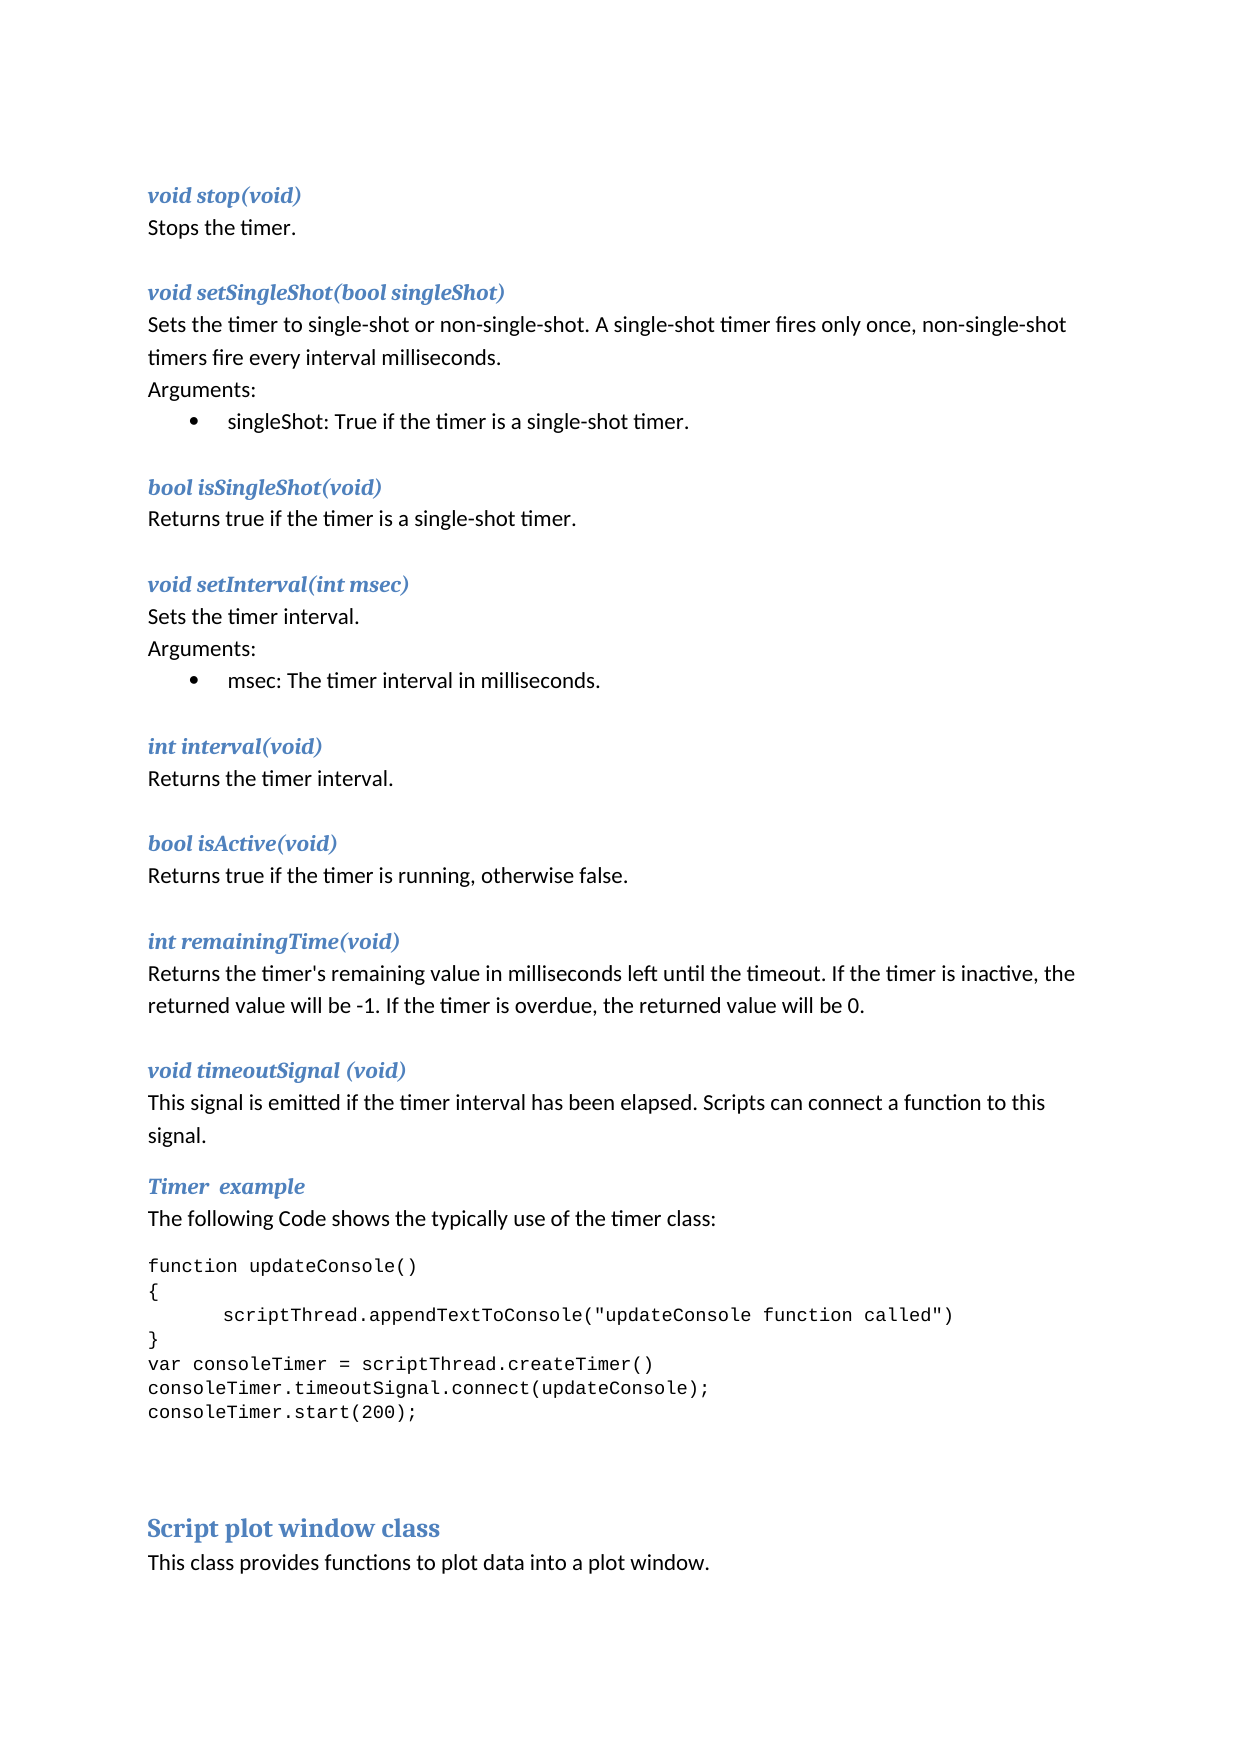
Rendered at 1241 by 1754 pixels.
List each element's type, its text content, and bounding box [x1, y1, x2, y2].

text function updateConsole() [148, 1257, 1093, 1278]
subtitle Script plot window class [148, 1513, 1093, 1544]
subtitle int remainingTime(void) [148, 929, 1093, 955]
text consoleTimer.start(200); [148, 1403, 1093, 1424]
subtitle Timer example [148, 1174, 1093, 1200]
list singleShot: True if the timer is a single-shot timer. [190, 407, 1093, 435]
list msec: The timer interval in milliseconds. [190, 666, 1093, 694]
subtitle bool isActive(void) [148, 831, 1093, 857]
text Returns true if the timer is running, otherwise false. [148, 861, 1093, 889]
text The following Code shows the typically use of the timer class: [148, 1204, 1093, 1232]
text This signal is emitted if the timer interval has been elapsed. Scripts can connect a function to this signal. [148, 1088, 1093, 1149]
text Returns true if the timer is a single-shot timer. [148, 504, 1093, 532]
text scriptThread.appendTextToConsole("updateConsole function called") [148, 1306, 1093, 1327]
subtitle void stop(void) [148, 183, 1093, 209]
text } [148, 1330, 1093, 1351]
subtitle void setInterval(int msec) [148, 572, 1093, 598]
text Returns the timer's remaining value in milliseconds left until the timeout. If the timer is inactive, the returned value will be -1. If the timer is overdue, the returned value will be 0. [148, 959, 1093, 1019]
subtitle bool isSingleShot(void) [148, 474, 1093, 501]
text Arguments: [148, 375, 1093, 403]
subtitle void setSingleShot(bool singleShot) [148, 280, 1093, 307]
text Sets the timer to single-shot or non-single-shot. A single-shot timer fires only once, non-single-shot timers fire every interval milliseconds. [148, 310, 1093, 371]
subtitle int interval(void) [148, 734, 1093, 760]
text var consoleTimer = scriptThread.createTimer() [148, 1354, 1093, 1376]
text Sets the timer interval. [148, 602, 1093, 630]
text { [148, 1281, 1093, 1303]
text Arguments: [148, 634, 1093, 662]
text Returns the timer interval. [148, 764, 1093, 792]
text This class provides functions to plot data into a plot window. [148, 1548, 1093, 1577]
subtitle void timeoutSignal (void) [148, 1058, 1093, 1085]
text consoleTimer.timeoutSignal.connect(updateConsole); [148, 1379, 1093, 1400]
text Stops the timer. [148, 213, 1093, 241]
